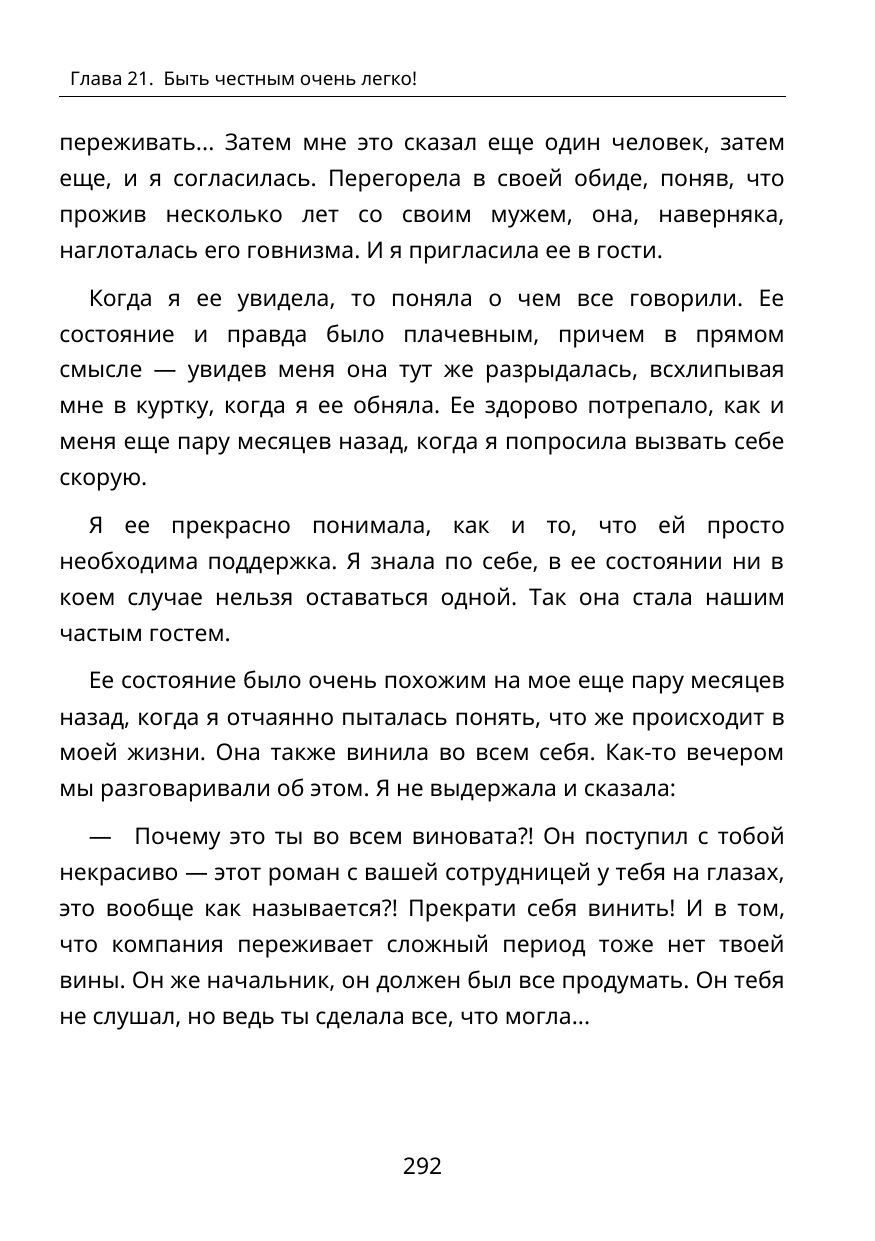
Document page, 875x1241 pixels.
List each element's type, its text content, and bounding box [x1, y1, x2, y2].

list Почему это ты во всем виновата?! Он поступил с тобой некрасиво — этот роман с вашей сотрудницей у тебя на глазах, это вообще как называется?! Прекрати себя винить! И в том, что компания переживает сложный период тоже нет твоей вины. Он же начальник, он должен был все продумать. Он тебя не слушал, но ведь ты сделала все, что могла... [59, 820, 786, 1031]
text Когда я ее увидела, то поняла о чем все говорили. Ее состояние и правда было плачевным, причем в прямом смысле — увидев меня она тут же разрыдалась, всхлипывая мне в куртку, когда я ее обняла. Ее здорово потрепало, как и меня еще пару месяцев назад, когда я попросила вызвать себе скорую. [59, 282, 786, 492]
text Я ее прекрасно понимала, как и то, что ей просто необходима поддержка. Я знала по себе, в ее состоянии ни в коем случае нельзя оставаться одной. Так она стала нашим частым гостем. [59, 509, 786, 648]
text Ее состояние было очень похожим на мое еще пару месяцев назад, когда я отчаянно пыталась понять, что же происходит в моей жизни. Она также винила во всем себя. Как-то вечером мы разговаривали об этом. Я не выдержала и сказала: [59, 664, 786, 803]
text переживать... Затем мне это сказал еще один человек, затем еще, и я согласилась. Перегорела в своей обиде, поняв, что прожив несколько лет со своим мужем, она, наверняка, наглоталась его говнизма. И я пригласила ее в гости. [59, 126, 786, 265]
